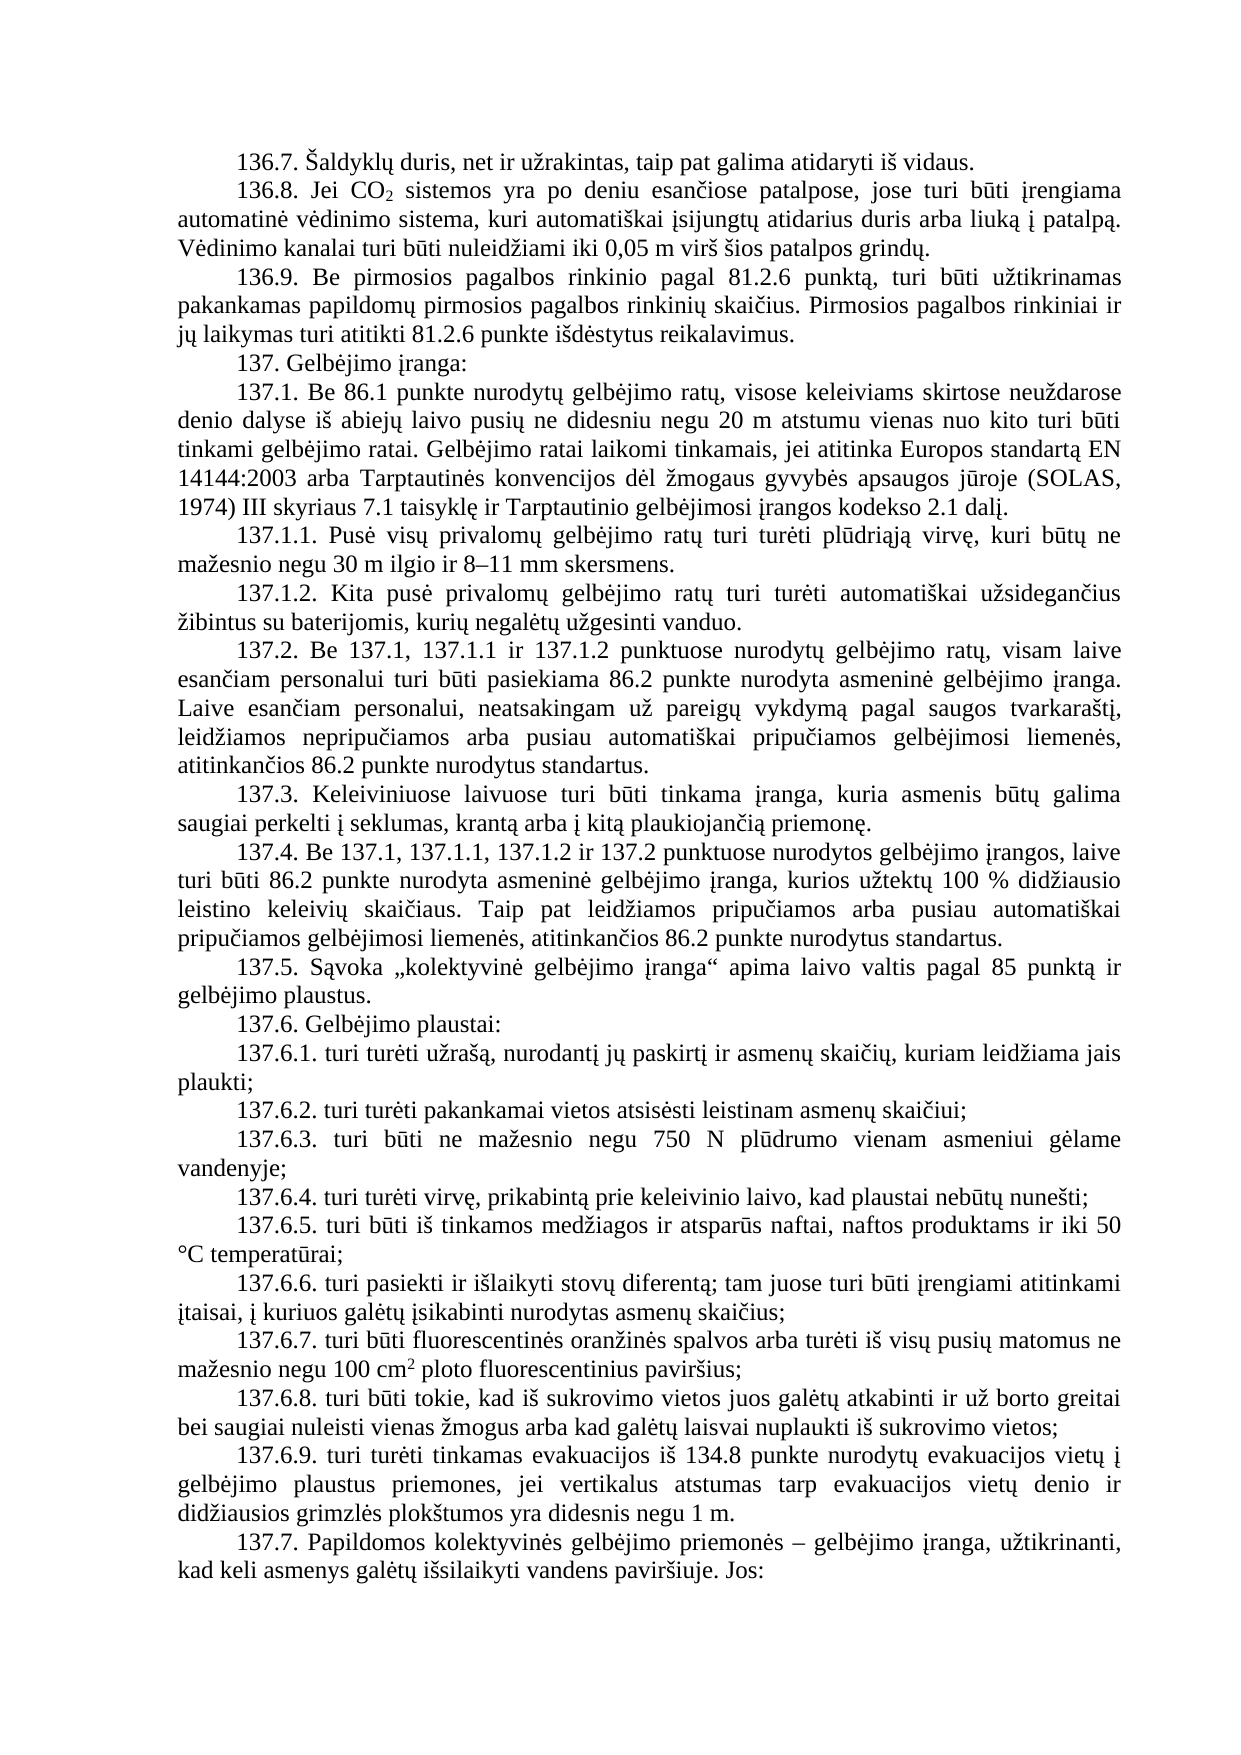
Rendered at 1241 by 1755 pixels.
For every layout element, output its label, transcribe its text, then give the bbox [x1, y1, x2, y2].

text 137.2. Be 137.1, 137.1.1 ir 137.1.2 punktuose nurodytų gelbėjimo ratų, visam laive esančiam personalui turi būti pasiekiama 86.2 punkte nurodyta asmeninė gelbėjimo įranga. Laive esančiam personalui, neatsakingam už pareigų vykdymą pagal saugos tvarkaraštį, leidžiamos nepripučiamos arba pusiau automatiškai pripučiamos gelbėjimosi liemenės, atitinkančios 86.2 punkte nurodytus standartus. [177, 636, 1122, 779]
text 136.9. Be pirmosios pagalbos rinkinio pagal 81.2.6 punktą, turi būti užtikrinamas pakankamas papildomų pirmosios pagalbos rinkinių skaičius. Pirmosios pagalbos rinkiniai ir jų laikymas turi atitikti 81.2.6 punkte išdėstytus reikalavimus. [177, 262, 1122, 348]
text 137. Gelbėjimo įranga: [177, 348, 1122, 377]
text 136.8. Jei CO2 sistemos yra po deniu esančiose patalpose, jose turi būti įrengiama automatinė vėdinimo sistema, kuri automatiškai įsijungtų atidarius duris arba liuką į patalpą. Vėdinimo kanalai turi būti nuleidžiami iki 0,05 m virš šios patalpos grindų. [177, 176, 1122, 262]
text 137.5. Sąvoka „kolektyvinė gelbėjimo įranga“ apima laivo valtis pagal 85 punktą ir gelbėjimo plaustus. [177, 952, 1122, 1009]
text 137.3. Keleiviniuose laivuose turi būti tinkama įranga, kuria asmenis būtų galima saugiai perkelti į seklumas, krantą arba į kitą plaukiojančią priemonę. [177, 779, 1122, 837]
text 137.6.9. turi turėti tinkamas evakuacijos iš 134.8 punkte nurodytų evakuacijos vietų į gelbėjimo plaustus priemones, jei vertikalus atstumas tarp evakuacijos vietų denio ir didžiausios grimzlės plokštumos yra didesnis negu 1 m. [177, 1441, 1122, 1527]
text 137.6.4. turi turėti virvę, prikabintą prie keleivinio laivo, kad plaustai nebūtų nunešti; [177, 1182, 1122, 1211]
text 137.1. Be 86.1 punkte nurodytų gelbėjimo ratų, visose keleiviams skirtose neuždarose denio dalyse iš abiejų laivo pusių ne didesniu negu 20 m atstumu vienas nuo kito turi būti tinkami gelbėjimo ratai. Gelbėjimo ratai laikomi tinkamais, jei atitinka Europos standartą EN 14144:2003 arba Tarptautinės konvencijos dėl žmogaus gyvybės apsaugos jūroje (SOLAS, 1974) III skyriaus 7.1 taisyklę ir Tarptautinio gelbėjimosi įrangos kodekso 2.1 dalį. [177, 377, 1122, 521]
text 137.6. Gelbėjimo plaustai: [177, 1009, 1122, 1038]
text 137.6.3. turi būti ne mažesnio negu 750 N plūdrumo vienam asmeniui gėlame vandenyje; [177, 1124, 1122, 1182]
text 137.6.8. turi būti tokie, kad iš sukrovimo vietos juos galėtų atkabinti ir už borto greitai bei saugiai nuleisti vienas žmogus arba kad galėtų laisvai nuplaukti iš sukrovimo vietos; [177, 1383, 1122, 1441]
text 136.7. Šaldyklų duris, net ir užrakintas, taip pat galima atidaryti iš vidaus. [177, 147, 1122, 176]
text 137.1.2. Kita pusė privalomų gelbėjimo ratų turi turėti automatiškai užsidegančius žibintus su baterijomis, kurių negalėtų užgesinti vanduo. [177, 578, 1122, 636]
text 137.1.1. Pusė visų privalomų gelbėjimo ratų turi turėti plūdriąją virvę, kuri būtų ne mažesnio negu 30 m ilgio ir 8–11 mm skersmens. [177, 521, 1122, 578]
text 137.6.2. turi turėti pakankamai vietos atsisėsti leistinam asmenų skaičiui; [177, 1096, 1122, 1124]
text 137.4. Be 137.1, 137.1.1, 137.1.2 ir 137.2 punktuose nurodytos gelbėjimo įrangos, laive turi būti 86.2 punkte nurodyta asmeninė gelbėjimo įranga, kurios užtektų 100 % didžiausio leistino keleivių skaičiaus. Taip pat leidžiamos pripučiamos arba pusiau automatiškai pripučiamos gelbėjimosi liemenės, atitinkančios 86.2 punkte nurodytus standartus. [177, 837, 1122, 952]
text 137.6.5. turi būti iš tinkamos medžiagos ir atsparūs naftai, naftos produktams ir iki 50 °C temperatūrai; [177, 1211, 1122, 1268]
text 137.6.1. turi turėti užrašą, nurodantį jų paskirtį ir asmenų skaičių, kuriam leidžiama jais plaukti; [177, 1038, 1122, 1096]
text 137.7. Papildomos kolektyvinės gelbėjimo priemonės – gelbėjimo įranga, užtikrinanti, kad keli asmenys galėtų išsilaikyti vandens paviršiuje. Jos: [177, 1527, 1122, 1584]
text 137.6.7. turi būti fluorescentinės oranžinės spalvos arba turėti iš visų pusių matomus ne mažesnio negu 100 cm2 ploto fluorescentinius paviršius; [177, 1326, 1122, 1383]
text 137.6.6. turi pasiekti ir išlaikyti stovų diferentą; tam juose turi būti įrengiami atitinkami įtaisai, į kuriuos galėtų įsikabinti nurodytas asmenų skaičius; [177, 1268, 1122, 1326]
